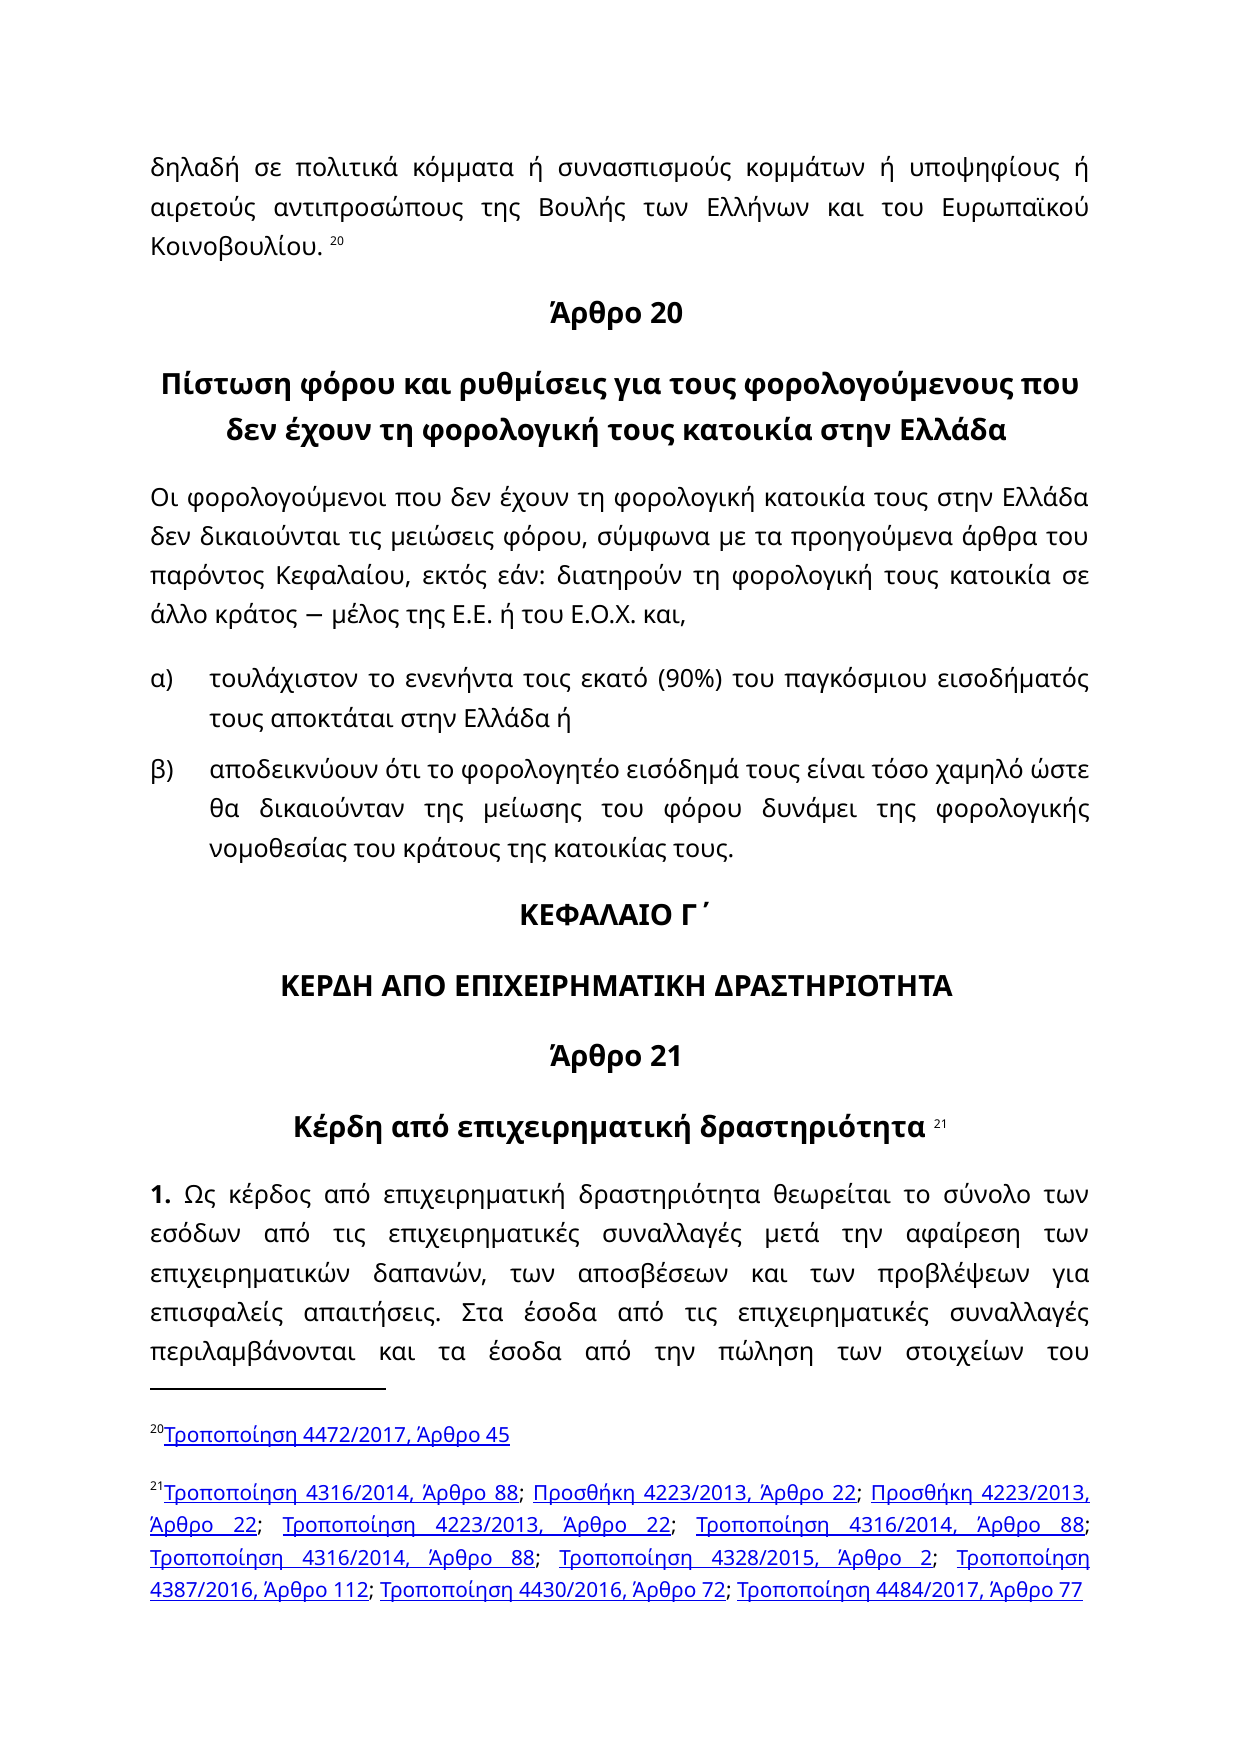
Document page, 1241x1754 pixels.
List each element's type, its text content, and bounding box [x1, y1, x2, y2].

text Οι φορολογούμενοι που δεν έχουν τη φορολογική κατοικία τους στην Ελλάδα δεν δικαιούνται τις μειώσεις φόρου, σύμφωνα με τα προηγούμενα άρθρα του παρόντος Κεφαλαίου, εκτός εάν: διατηρούν τη φορολογική τους κατοικία σε άλλο κράτος − μέλος της Ε.Ε. ή του Ε.Ο.Χ. και, [150, 479, 1090, 631]
list α) τουλάχιστον το ενενήντα τοις εκατό (90%) του παγκόσμιου εισοδήματός τους αποκτάται στην Ελλάδα ή [150, 661, 1090, 734]
subtitle Άρθρο 20 [150, 292, 1090, 332]
text Τροποποίηση 4316/2014, Άρθρο 88; Προσθήκη 4223/2013, Άρθρο 22; Προσθήκη 4223/2013, Άρθρο 22; Τροποποίηση 4223/2013, Άρθρο 22; Τροποποίηση 4316/2014, Άρθρο 88; Τροποποίηση 4316/2014, Άρθρο 88; Τροποποίηση 4328/2015, Άρθρο 2; Τροποποίηση 4387/2016, Άρθρο 112; Τροποποίηση 4430/2016, Άρθρο 72; Τροποποίηση 4484/2017, Άρθρο 77 [150, 1478, 1090, 1604]
subtitle ΚΕΡΔΗ ΑΠΟ ΕΠΙΧΕΙΡΗΜΑΤΙΚΗ ΔΡΑΣΤΗΡΙΟΤΗΤΑ [150, 965, 1090, 1005]
subtitle ΚΕΦΑΛΑΙΟ Γ΄ [150, 894, 1090, 934]
text Τροποποίηση 4472/2017, Άρθρο 45 [150, 1420, 1090, 1448]
text 1. Ως κέρδος από επιχειρηματική δραστηριότητα θεωρείται το σύνολο των εσόδων από τις επιχειρηματικές συναλλαγές μετά την αφαίρεση των επιχειρηματικών δαπανών, των αποσβέσεων και των προβλέψεων για επισφαλείς απαιτήσεις. Στα έσοδα από τις επιχειρηματικές συναλλαγές περιλαμβάνονται και τα έσοδα από την πώληση των στοιχείων του [150, 1177, 1090, 1368]
list β) αποδεικνύουν ότι το φορολογητέο εισόδημά τους είναι τόσο χαμηλό ώστε θα δικαιούνταν της μείωσης του φόρου δυνάμει της φορολογικής νομοθεσίας του κράτους της κατοικίας τους. [150, 752, 1090, 864]
subtitle Άρθρο 21 [150, 1036, 1090, 1075]
subtitle Κέρδη από επιχειρηματική δραστηριότητα [150, 1106, 1090, 1146]
text δηλαδή σε πολιτικά κόμματα ή συνασπισμούς κομμάτων ή υποψηφίους ή αιρετούς αντιπροσώπους της Βουλής των Ελλήνων και του Ευρωπαϊκού Κοινοβουλίου. [150, 150, 1090, 262]
subtitle Πίστωση φόρου και ρυθμίσεις για τους φορολογούμενους που δεν έχουν τη φορολογική τους κατοικία στην Ελλάδα [150, 363, 1090, 448]
